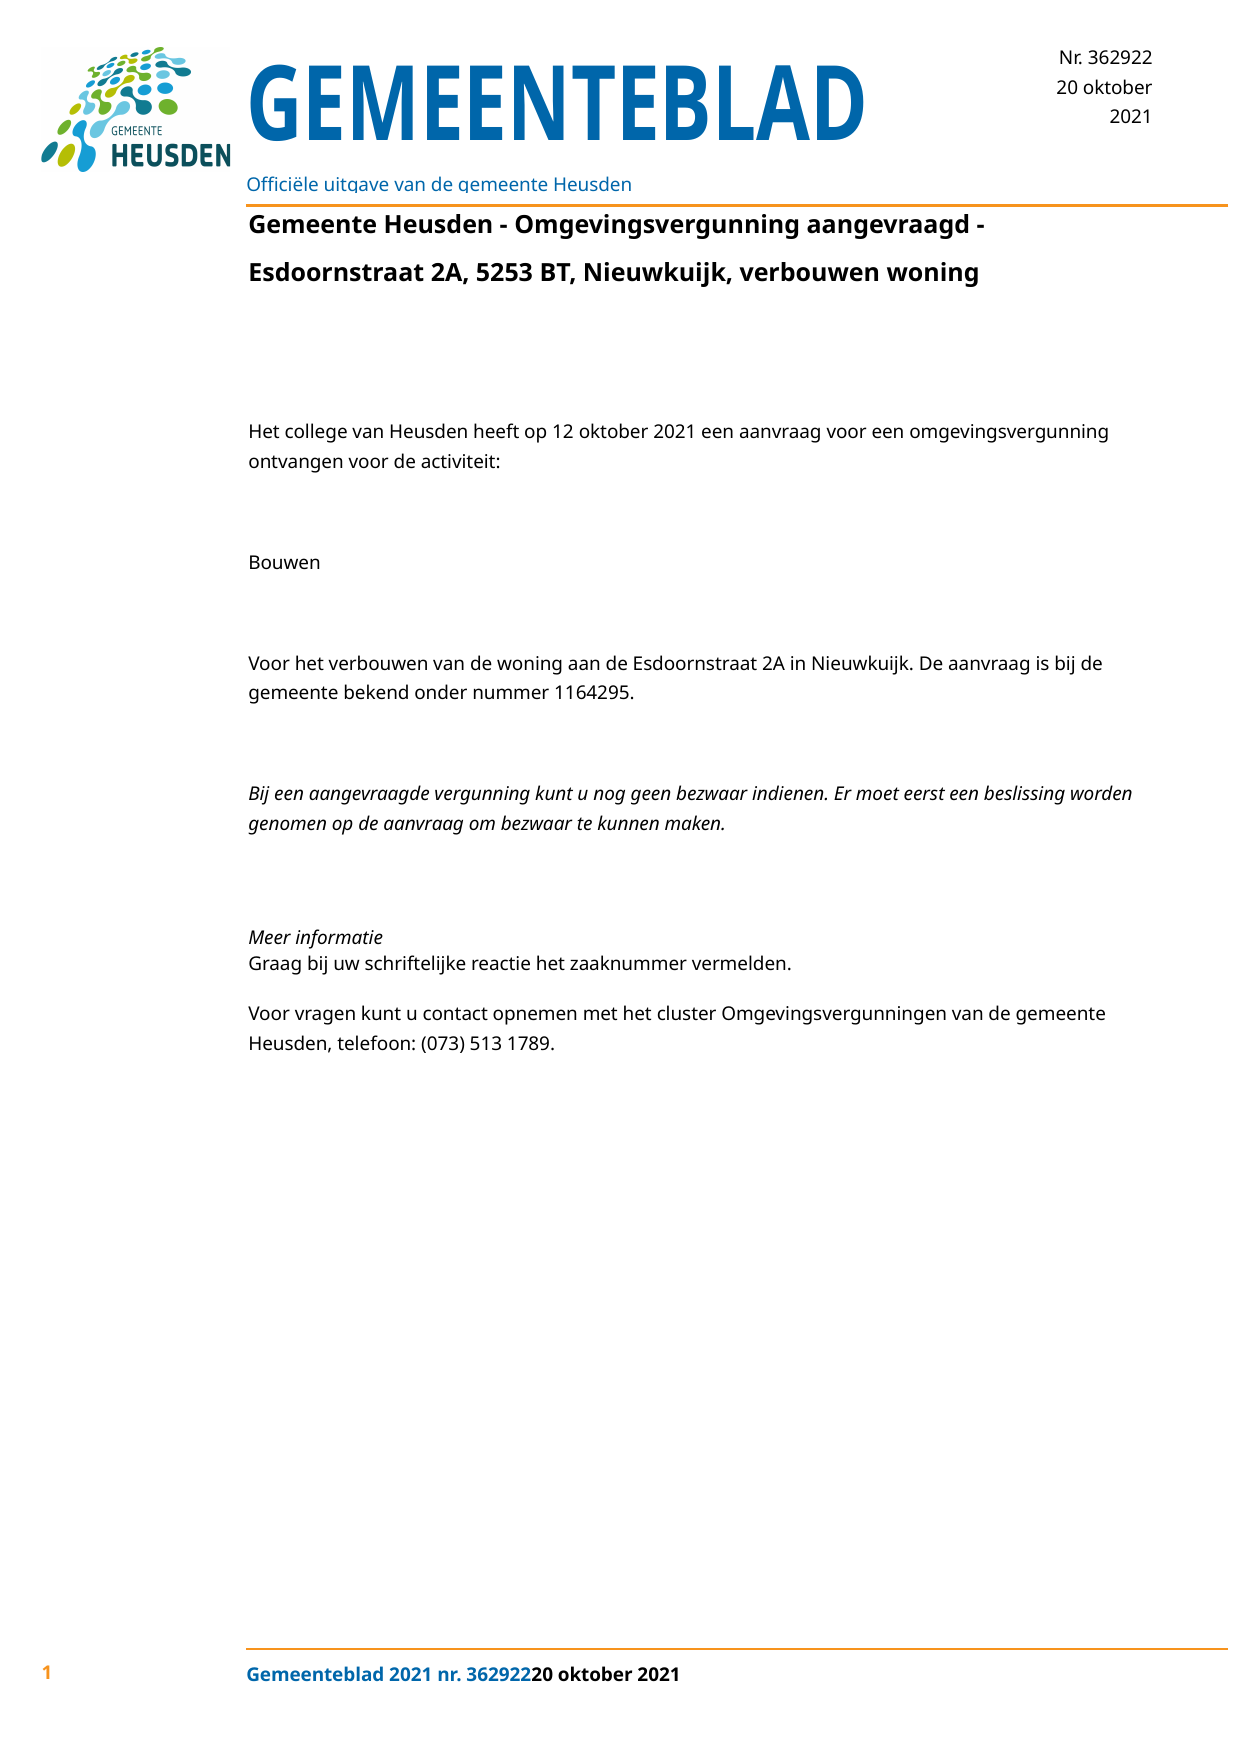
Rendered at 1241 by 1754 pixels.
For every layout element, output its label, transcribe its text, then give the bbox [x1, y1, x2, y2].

text Het college van Heusden heeft op 12 oktober 2021 een aanvraag voor een omgevingsvergunning ontvangen voor de activiteit: [248, 419, 1152, 474]
text Voor het verbouwen van de woning aan de Esdoornstraat 2A in Nieuwkuijk. De aanvraag is bij de gemeente bekend onder nummer 1164295. [248, 650, 1152, 705]
text Gemeente Heusden - Omgevingsvergunning aangevraagd - Esdoornstraat 2A, 5253 BT, Nieuwkuijk, verbouwen woning [248, 207, 1152, 288]
text Bij een aangevraagde vergunning kunt u nog geen bezwaar indienen. Er moet eerst een beslissing worden genomen op de aanvraag om bezwaar te kunnen maken. [248, 780, 1152, 836]
text Bouwen [248, 549, 1152, 575]
text Voor vragen kunt u contact opnemen met het cluster Omgevingsvergunningen van de gemeente Heusden, telefoon: (073) 513 1789. [248, 1001, 1152, 1056]
text Graag bij uw schriftelijke reactie het zaaknummer vermelden. [248, 950, 1152, 976]
picture [41, 47, 231, 172]
text Meer informatie [248, 924, 1152, 950]
